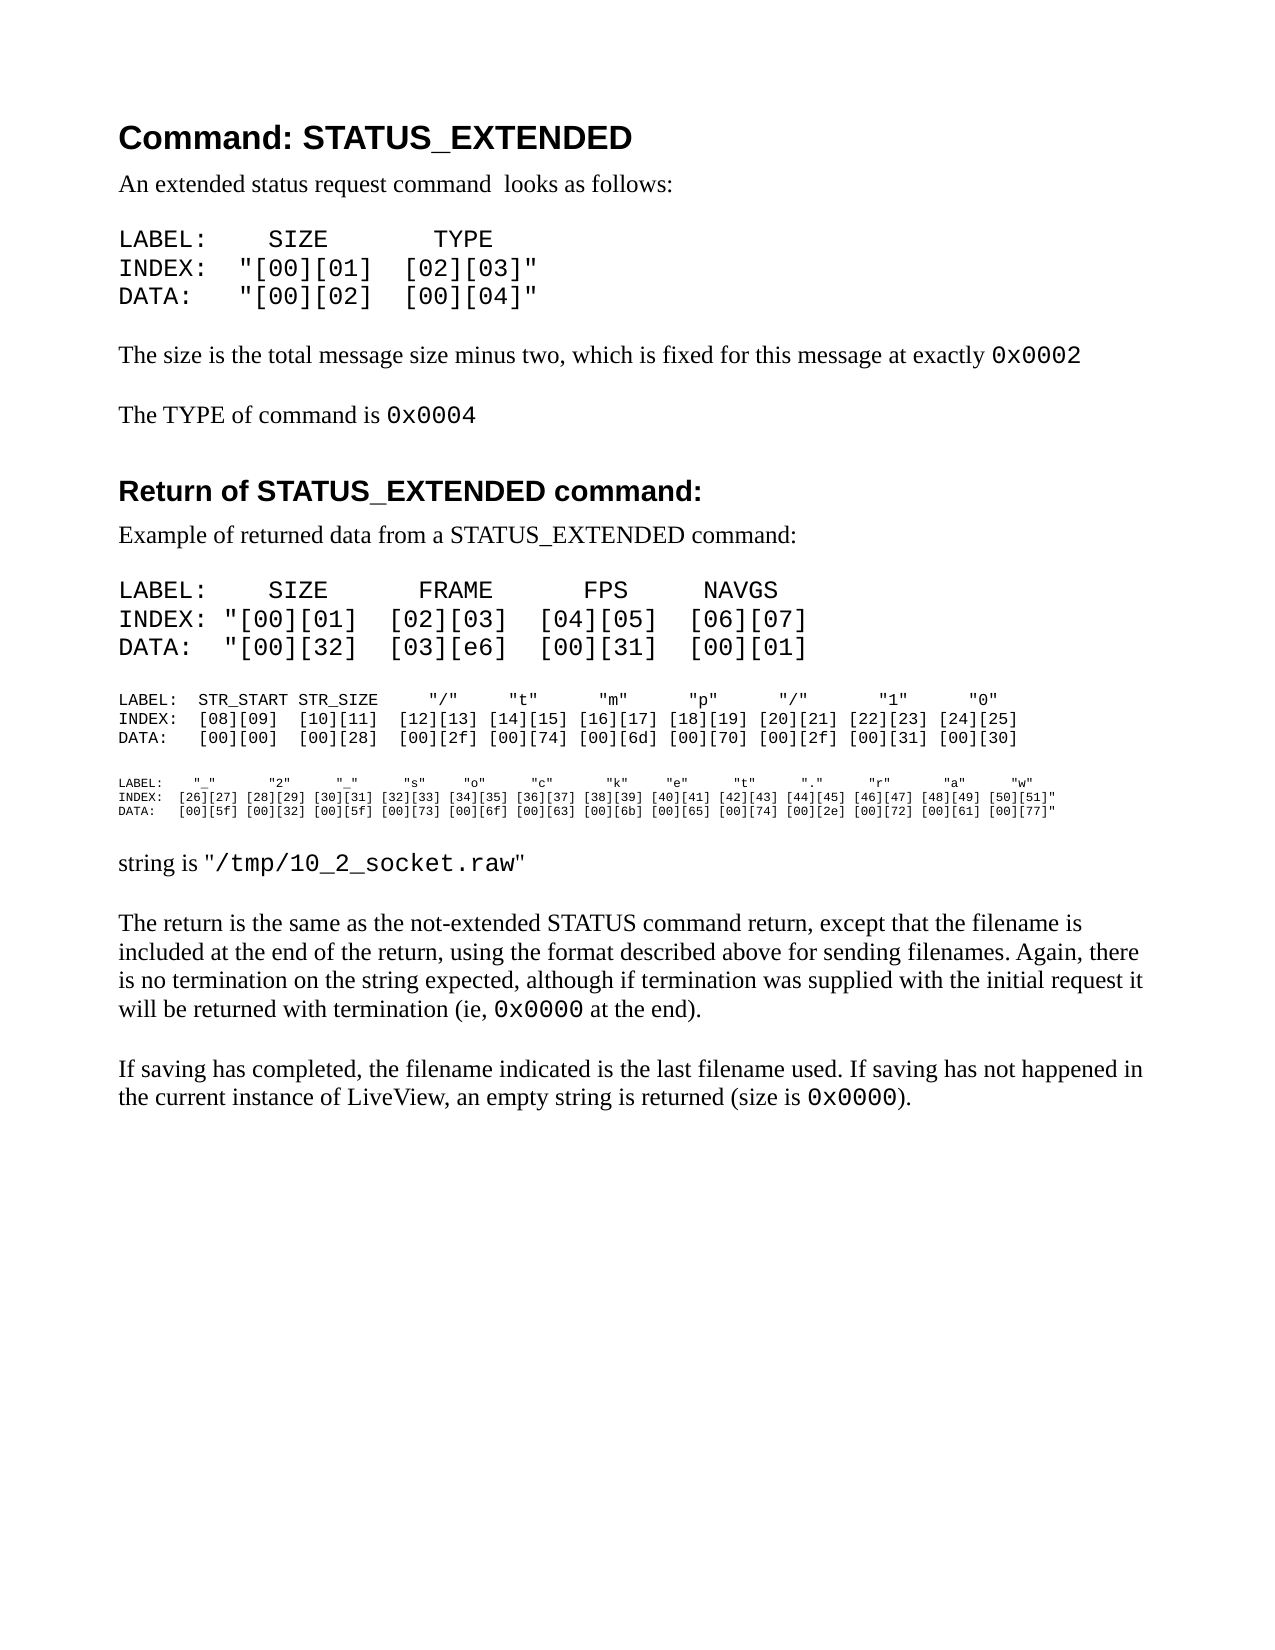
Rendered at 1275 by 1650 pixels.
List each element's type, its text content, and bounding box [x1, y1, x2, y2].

text DATA: [00][00] [00][28] [00][2f] [00][74] [00][6d] [00][70] [00][2f] [00][31] [00][30] [118, 729, 1157, 748]
text The size is the total message size minus two, which is fixed for this message at exactly 0x0002 [118, 341, 1157, 371]
text INDEX: [26][27] [28][29] [30][31] [32][33] [34][35] [36][37] [38][39] [40][41] [42][43] [44][45] [46][47] [48][49] [50][51]" [118, 791, 1157, 805]
text INDEX: "[00][01] [02][03]" [118, 255, 1157, 283]
text LABEL: SIZE TYPE [118, 227, 1157, 255]
text INDEX: "[00][01] [02][03] [04][05] [06][07] [118, 606, 1157, 635]
text LABEL: STR_START STR_SIZE "/" "t" "m" "p" "/" "1" "0" [118, 692, 1157, 711]
text INDEX: [08][09] [10][11] [12][13] [14][15] [16][17] [18][19] [20][21] [22][23] [24][25] [118, 711, 1157, 729]
subtitle Return of STATUS_EXTENDED command: [118, 474, 1157, 508]
text DATA: "[00][02] [00][04]" [118, 283, 1157, 312]
text Example of returned data from a STATUS_EXTENDED command: [118, 521, 1157, 549]
text string is "/tmp/10_2_socket.raw" [118, 848, 1157, 879]
text If saving has completed, the filename indicated is the last filename used. If saving has not happened in the current instance of LiveView, an empty string is returned (size is 0x0000). [118, 1054, 1157, 1113]
text LABEL: SIZE FRAME FPS NAVGS [118, 578, 1157, 606]
text An extended status request command looks as follows: [118, 169, 1157, 198]
text LABEL: "_" "2" "_" "s" "o" "c" "k" "e" "t" "." "r" "a" "w" [118, 777, 1157, 791]
text The return is the same as the not-extended STATUS command return, except that the filename is included at the end of the return, using the format described above for sending filenames. Again, there is no termination on the string expected, although if termination was supplied with the initial request it will be returned with termination (ie, 0x0000 at the end). [118, 908, 1157, 1025]
text DATA: [00][5f] [00][32] [00][5f] [00][73] [00][6f] [00][63] [00][6b] [00][65] [00][74] [00][2e] [00][72] [00][61] [00][77]" [118, 805, 1157, 819]
text The TYPE of command is 0x0004 [118, 400, 1157, 431]
subtitle Command: STATUS_EXTENDED [118, 118, 1157, 157]
text DATA: "[00][32] [03][e6] [00][31] [00][01] [118, 635, 1157, 663]
